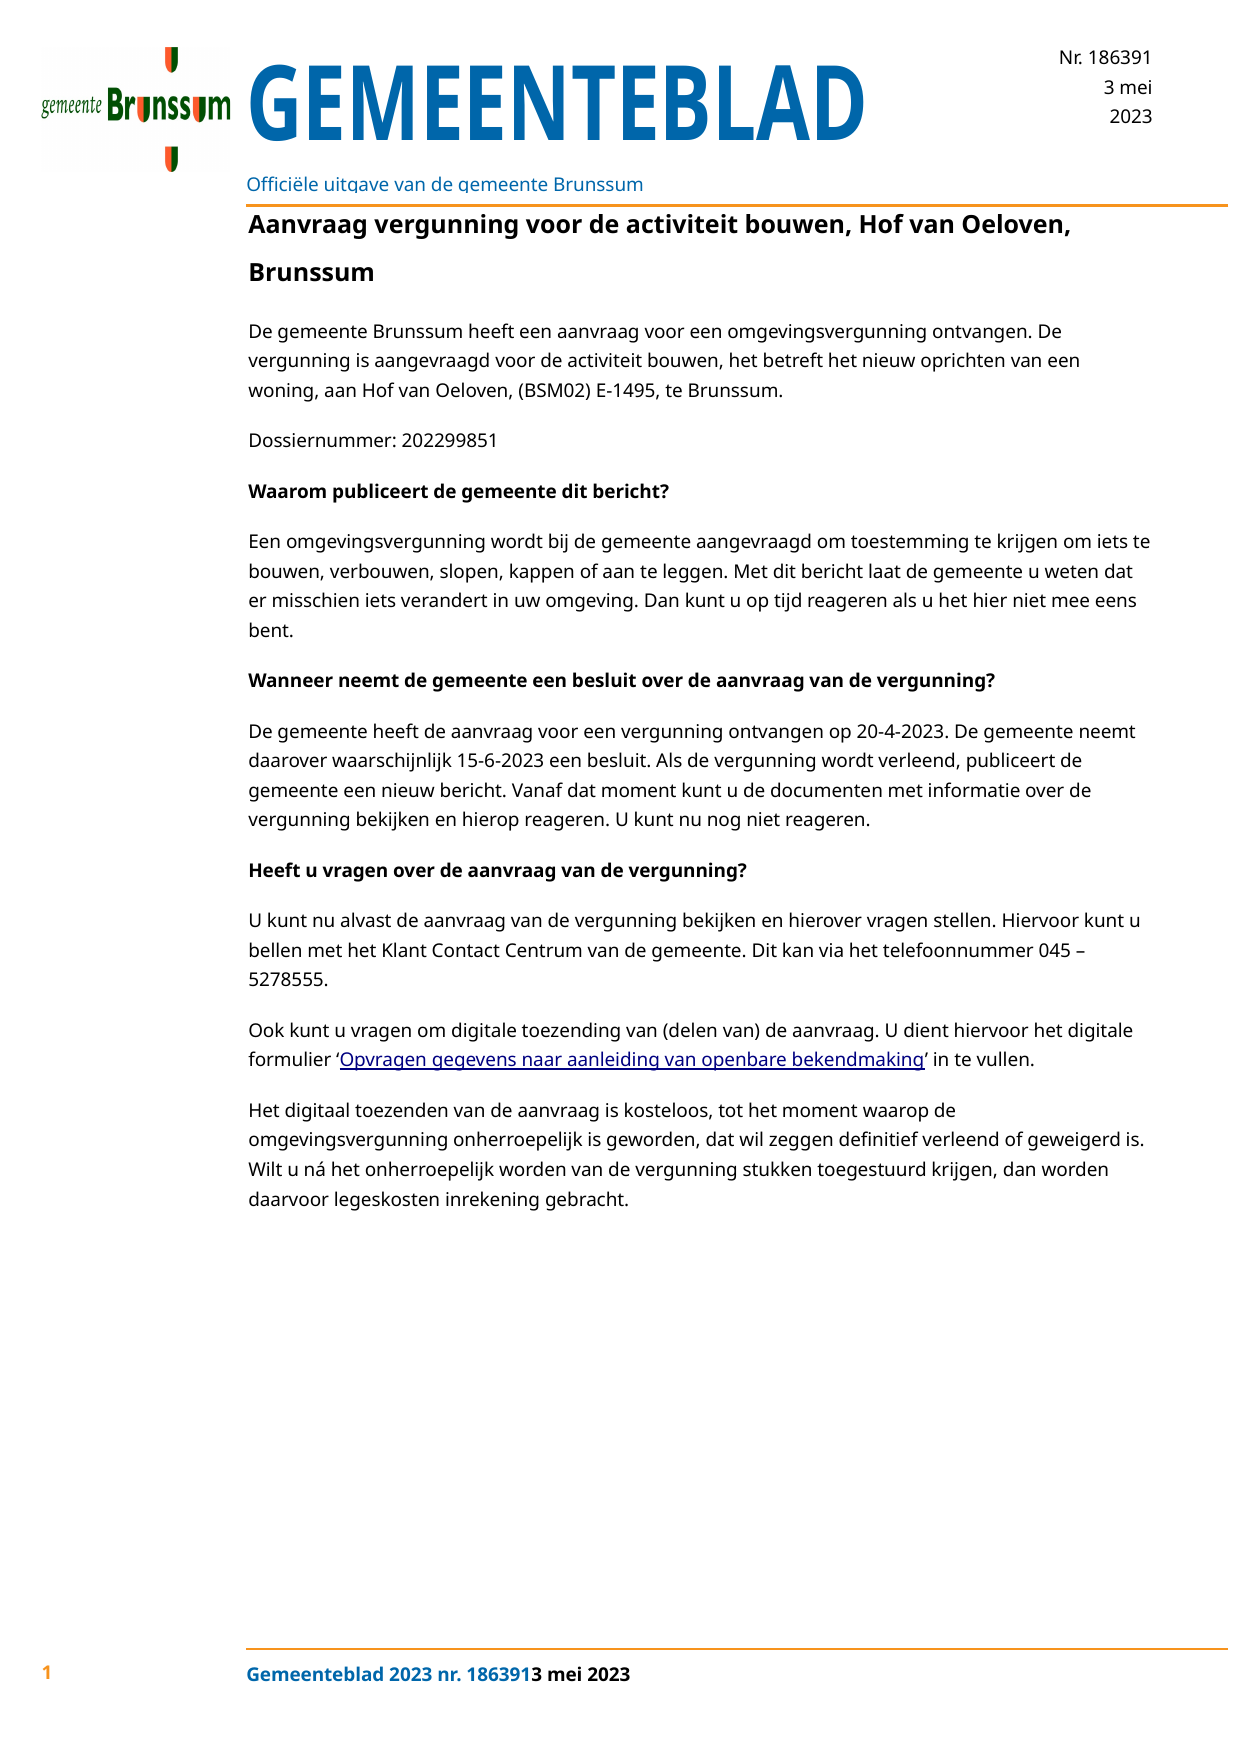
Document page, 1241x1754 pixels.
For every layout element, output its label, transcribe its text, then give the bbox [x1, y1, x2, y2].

text De gemeente heeft de aanvraag voor een vergunning ontvangen op 20-4-2023. De gemeente neemt daarover waarschijnlijk 15-6-2023 een besluit. Als de vergunning wordt verleend, publiceert de gemeente een nieuw bericht. Vanaf dat moment kunt u de documenten met informatie over de vergunning bekijken en hierop reageren. U kunt nu nog niet reageren. [248, 718, 1152, 832]
text Een omgevingsvergunning wordt bij de gemeente aangevraagd om toestemming te krijgen om iets te bouwen, verbouwen, slopen, kappen of aan te leggen. Met dit bericht laat de gemeente u weten dat er misschien iets verandert in uw omgeving. Dan kunt u op tijd reageren als u het hier niet mee eens bent. [248, 528, 1152, 643]
text Ook kunt u vragen om digitale toezending van (delen van) de aanvraag. U dient hiervoor het digitale formulier ‘Opvragen gegevens naar aanleiding van openbare bekendmaking’ in te vullen. [248, 1017, 1152, 1072]
text De gemeente Brunssum heeft een aanvraag voor een omgevingsvergunning ontvangen. De vergunning is aangevraagd voor de activiteit bouwen, het betreft het nieuw oprichten van een woning, aan Hof van Oeloven, (BSM02) E-1495, te Brunssum. [248, 318, 1152, 403]
text Heeft u vragen over de aanvraag van de vergunning? [248, 857, 1152, 883]
text Aanvraag vergunning voor de activiteit bouwen, Hof van Oeloven, Brunssum [248, 207, 1152, 288]
text Dossiernummer: 202299851 [248, 427, 1152, 453]
picture [41, 47, 231, 172]
text Wanneer neemt de gemeente een besluit over de aanvraag van de vergunning? [248, 667, 1152, 693]
text Het digitaal toezenden van de aanvraag is kosteloos, tot het moment waarop de omgevingsvergunning onherroepelijk is geworden, dat wil zeggen definitief verleend of geweigerd is. Wilt u ná het onherroepelijk worden van de vergunning stukken toegestuurd krijgen, dan worden daarvoor legeskosten inrekening gebracht. [248, 1097, 1152, 1212]
text Waarom publiceert de gemeente dit bericht? [248, 478, 1152, 504]
text U kunt nu alvast de aanvraag van de vergunning bekijken en hierover vragen stellen. Hiervoor kunt u bellen met het Klant Contact Centrum van de gemeente. Dit kan via het telefoonnummer 045 – 5278555. [248, 907, 1152, 992]
